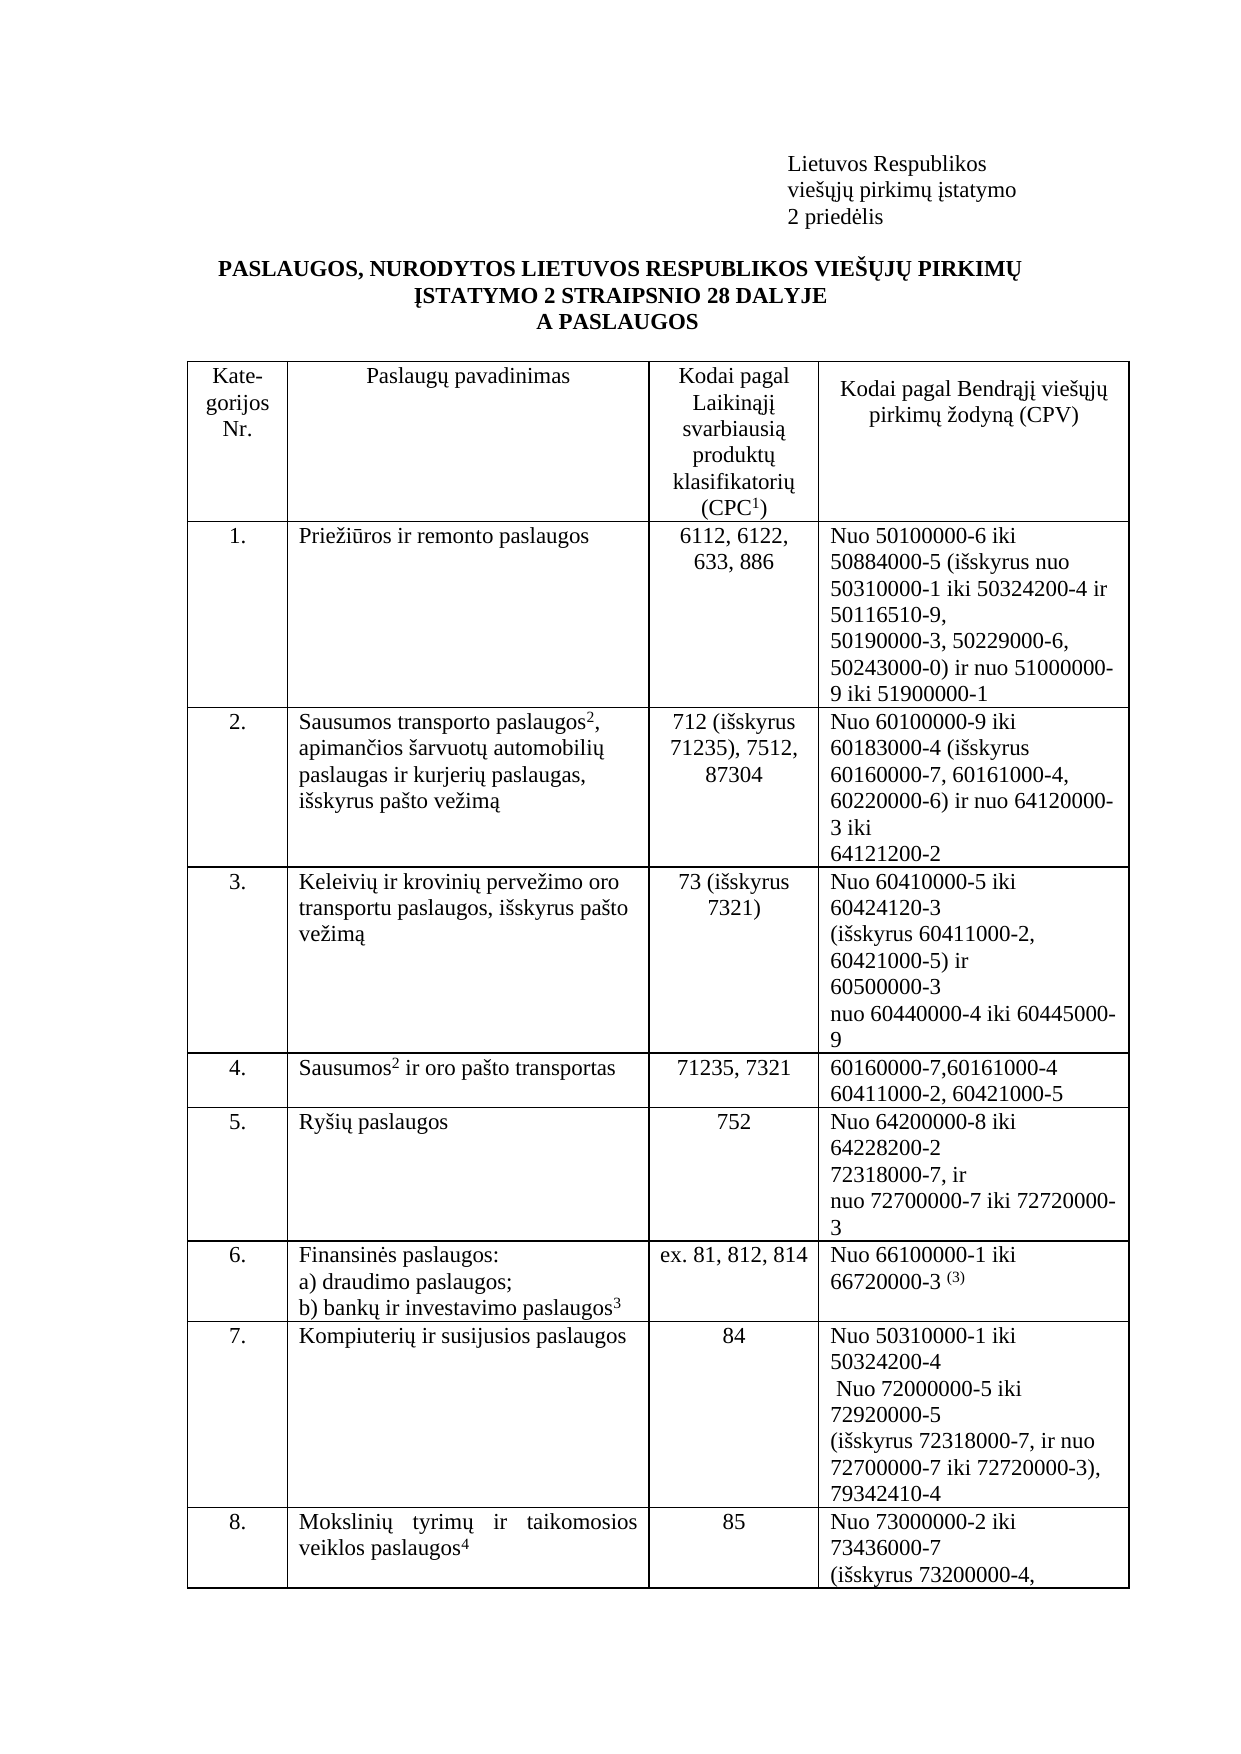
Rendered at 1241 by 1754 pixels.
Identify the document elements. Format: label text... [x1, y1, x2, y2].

table_cell Nuo 50310000-1 iki 50324200-4 Nuo 72000000-5 iki 72920000-5 (išskyrus 72318000-7, ir nuo 72700000-7 iki 72720000-3), 79342410-4 [819, 1322, 1128, 1507]
table_cell 71235, 7321 [650, 1054, 818, 1107]
table_cell Nuo 66100000-1 iki 66720000-3 (3) [819, 1242, 1128, 1321]
table_cell 84 [650, 1322, 818, 1507]
table_cell Nuo 60410000-5 iki 60424120-3 (išskyrus 60411000-2, 60421000-5) ir 60500000-3 nuo 60440000-4 iki 60445000-9 [819, 868, 1128, 1052]
text viešųjų pirkimų įstatymo [187, 176, 1053, 203]
table_cell 712 (išskyrus 71235), 7512, 87304 [650, 708, 818, 866]
table_cell 3. [188, 868, 287, 1052]
table_cell 5. [188, 1108, 287, 1240]
table_cell Keleivių ir krovinių pervežimo oro transportu paslaugos, išskyrus pašto vežimą [288, 868, 648, 1052]
text 2 priedėlis [187, 203, 1053, 229]
table_cell 8. [188, 1508, 287, 1587]
table_cell Nuo 50100000-6 iki 50884000-5 (išskyrus nuo 50310000-1 iki 50324200-4 ir 50116510-9, 50190000-3, 50229000-6, 50243000-0) ir nuo 51000000-9 iki 51900000-1 [819, 522, 1128, 707]
table_cell Nuo 60100000-9 iki 60183000-4 (išskyrus 60160000-7, 60161000-4, 60220000-6) ir nuo 64120000-3 iki 64121200-2 [819, 708, 1128, 866]
table_cell Mokslinių tyrimų ir taikomosios veiklos paslaugos4 [288, 1508, 648, 1587]
table_cell 85 [650, 1508, 818, 1587]
table_cell 60160000-7,60161000-4 60411000-2, 60421000-5 [819, 1054, 1128, 1107]
table_cell 752 [650, 1108, 818, 1240]
subtitle A PASLAUGOS [187, 308, 1053, 334]
table_cell 4. [188, 1054, 287, 1107]
table_cell Nuo 64200000-8 iki 64228200-2 72318000-7, ir nuo 72700000-7 iki 72720000-3 [819, 1108, 1128, 1240]
text PASLAUGOS, NURODYTOS LIETUVOS RESPUBLIKOS VIEŠŲJŲ PIRKIMŲ ĮSTATYMO 2 STRAIPSNIO 28 DALYJE [187, 255, 1053, 308]
table_cell Sausumos2 ir oro pašto transportas [288, 1054, 648, 1107]
table_cell Nuo 73000000-2 iki 73436000-7 (išskyrus 73200000-4, [819, 1508, 1128, 1587]
table_cell Sausumos transporto paslaugos2, apimančios šarvuotų automobilių paslaugas ir kurjerių paslaugas, išskyrus pašto vežimą [288, 708, 648, 866]
table_cell 2. [188, 708, 287, 866]
table_header Paslaugų pavadinimas [288, 362, 648, 521]
table_header Kodai pagal Laikinąjį svarbiausią produktų klasifikatorių (CPC1) [650, 362, 818, 521]
text Lietuvos Respublikos [787, 150, 1053, 176]
table_cell 1. [188, 522, 287, 707]
table_cell 73 (išskyrus 7321) [650, 868, 818, 1052]
table_cell 7. [188, 1322, 287, 1507]
table_cell Priežiūros ir remonto paslaugos [288, 522, 648, 707]
table_cell 6112, 6122, 633, 886 [650, 522, 818, 707]
table_header Kate-gorijos Nr. [188, 362, 287, 521]
table_cell Finansinės paslaugos: a) draudimo paslaugos; b) bankų ir investavimo paslaugos3 [288, 1242, 648, 1321]
table_cell ex. 81, 812, 814 [650, 1242, 818, 1321]
table_cell 6. [188, 1242, 287, 1321]
table_cell Ryšių paslaugos [288, 1108, 648, 1240]
table_cell Kompiuterių ir susijusios paslaugos [288, 1322, 648, 1507]
table_header Kodai pagal Bendrąjį viešųjų pirkimų žodyną (CPV) [819, 362, 1128, 521]
